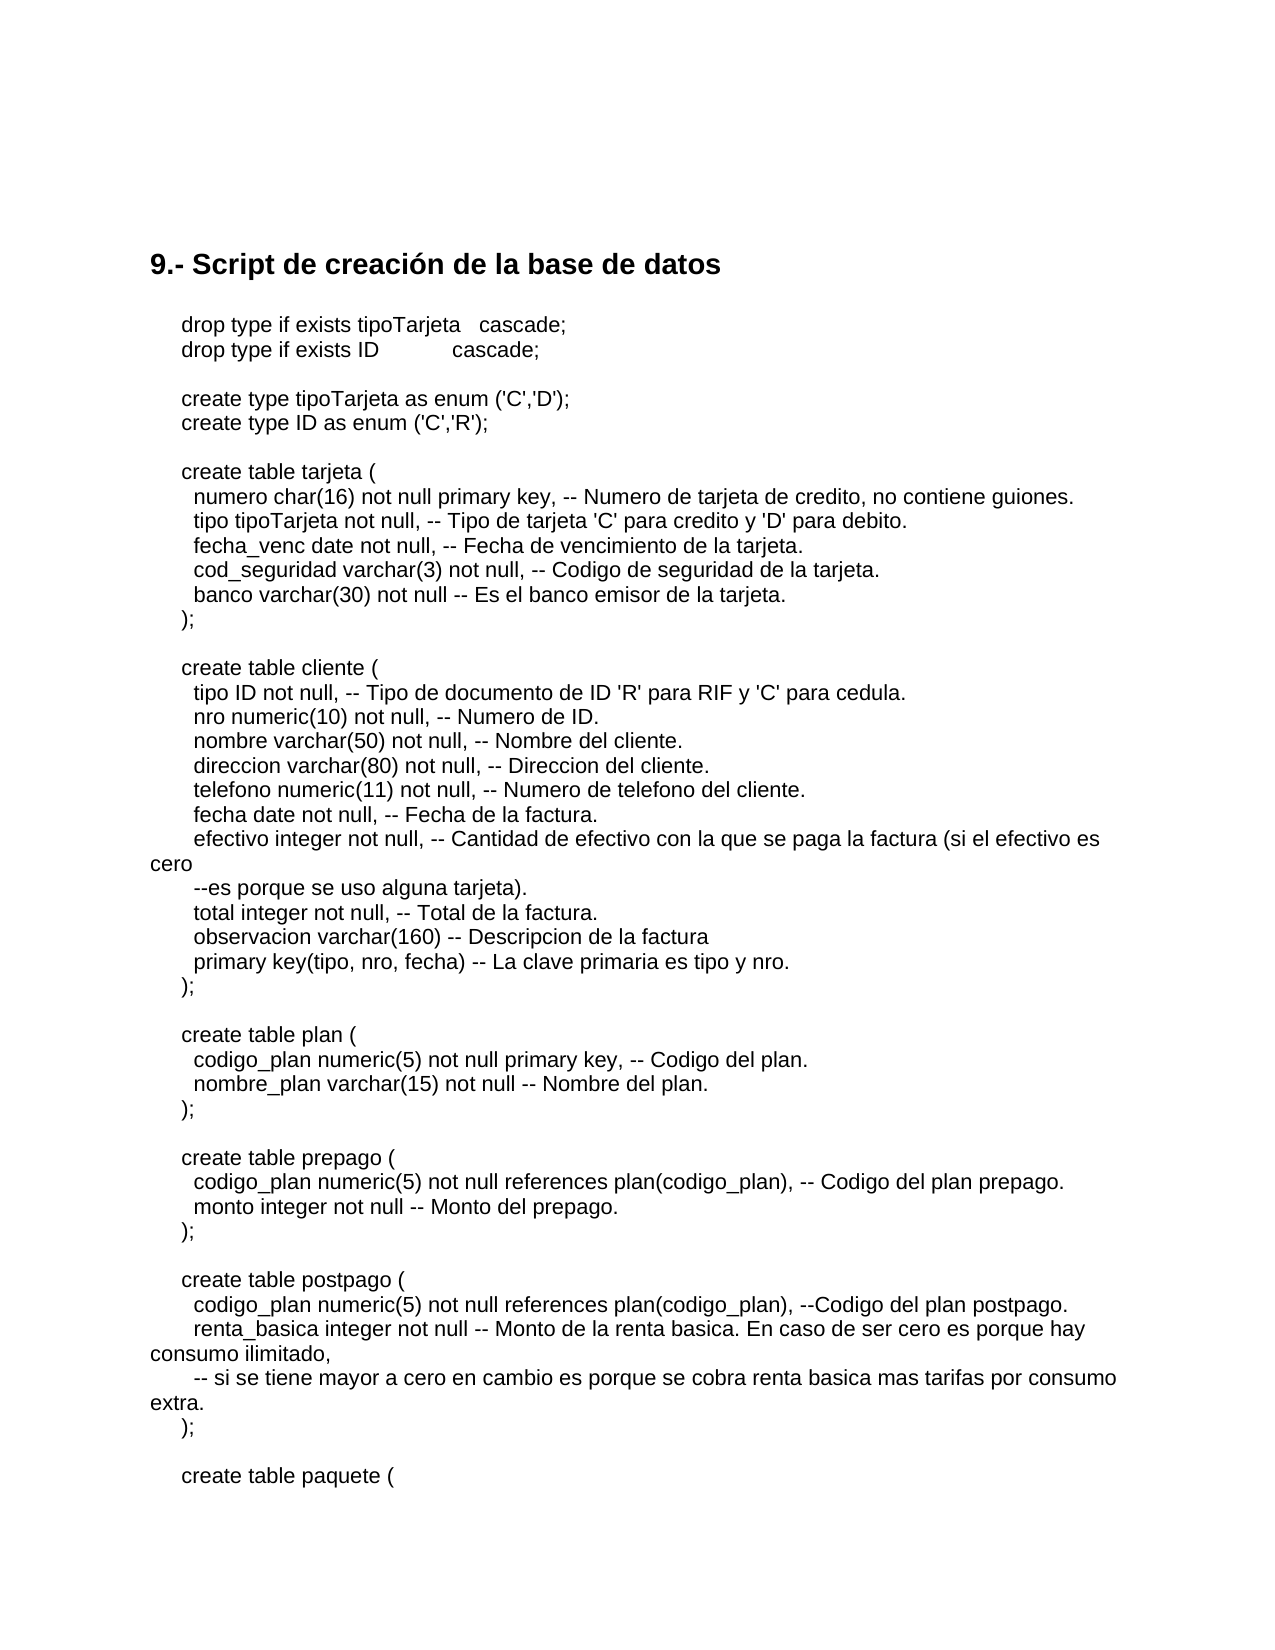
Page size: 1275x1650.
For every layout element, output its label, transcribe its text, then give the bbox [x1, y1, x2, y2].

text nombre varchar(50) not null, -- Nombre del cliente. [150, 729, 1125, 754]
text codigo_plan numeric(5) not null primary key, -- Codigo del plan. [150, 1047, 1125, 1072]
text monto integer not null -- Monto del prepago. [150, 1194, 1125, 1219]
text drop type if exists ID cascade; [150, 337, 1125, 362]
text efectivo integer not null, -- Cantidad de efectivo con la que se paga la factura (si el efectivo es cero [150, 827, 1125, 876]
text nombre_plan varchar(15) not null -- Nombre del plan. [150, 1072, 1125, 1096]
text create type tipoTarjeta as enum ('C','D'); [150, 386, 1125, 411]
text fecha_venc date not null, -- Fecha de vencimiento de la tarjeta. [150, 533, 1125, 558]
text direccion varchar(80) not null, -- Direccion del cliente. [150, 754, 1125, 778]
text ); [150, 1414, 1125, 1439]
text numero char(16) not null primary key, -- Numero de tarjeta de credito, no contiene guiones. [150, 484, 1125, 509]
text codigo_plan numeric(5) not null references plan(codigo_plan), -- Codigo del plan prepago. [150, 1170, 1125, 1194]
text renta_basica integer not null -- Monto de la renta basica. En caso de ser cero es porque hay consumo ilimitado, [150, 1317, 1125, 1366]
text tipo ID not null, -- Tipo de documento de ID 'R' para RIF y 'C' para cedula. [150, 680, 1125, 705]
text ); [150, 974, 1125, 998]
text create table prepago ( [150, 1145, 1125, 1170]
text observacion varchar(160) -- Descripcion de la factura [150, 925, 1125, 949]
text fecha date not null, -- Fecha de la factura. [150, 803, 1125, 827]
text tipo tipoTarjeta not null, -- Tipo de tarjeta 'C' para credito y 'D' para debito. [150, 509, 1125, 533]
text ); [150, 1096, 1125, 1121]
text 9.- Script de creación de la base de datos [150, 248, 1125, 280]
text nro numeric(10) not null, -- Numero de ID. [150, 705, 1125, 729]
text ); [150, 1219, 1125, 1243]
text cod_seguridad varchar(3) not null, -- Codigo de seguridad de la tarjeta. [150, 558, 1125, 582]
text telefono numeric(11) not null, -- Numero de telefono del cliente. [150, 778, 1125, 803]
text -- si se tiene mayor a cero en cambio es porque se cobra renta basica mas tarifas por consumo extra. [150, 1366, 1125, 1414]
text --es porque se uso alguna tarjeta). [150, 876, 1125, 901]
text create type ID as enum ('C','R'); [150, 411, 1125, 435]
text codigo_plan numeric(5) not null references plan(codigo_plan), --Codigo del plan postpago. [150, 1292, 1125, 1317]
text create table postpago ( [150, 1268, 1125, 1292]
text primary key(tipo, nro, fecha) -- La clave primaria es tipo y nro. [150, 949, 1125, 974]
text create table paquete ( [150, 1463, 1125, 1488]
text create table tarjeta ( [150, 460, 1125, 484]
text create table plan ( [150, 1023, 1125, 1047]
text banco varchar(30) not null -- Es el banco emisor de la tarjeta. [150, 582, 1125, 607]
text ); [150, 607, 1125, 631]
text drop type if exists tipoTarjeta cascade; [150, 313, 1125, 337]
text total integer not null, -- Total de la factura. [150, 901, 1125, 925]
text create table cliente ( [150, 656, 1125, 680]
